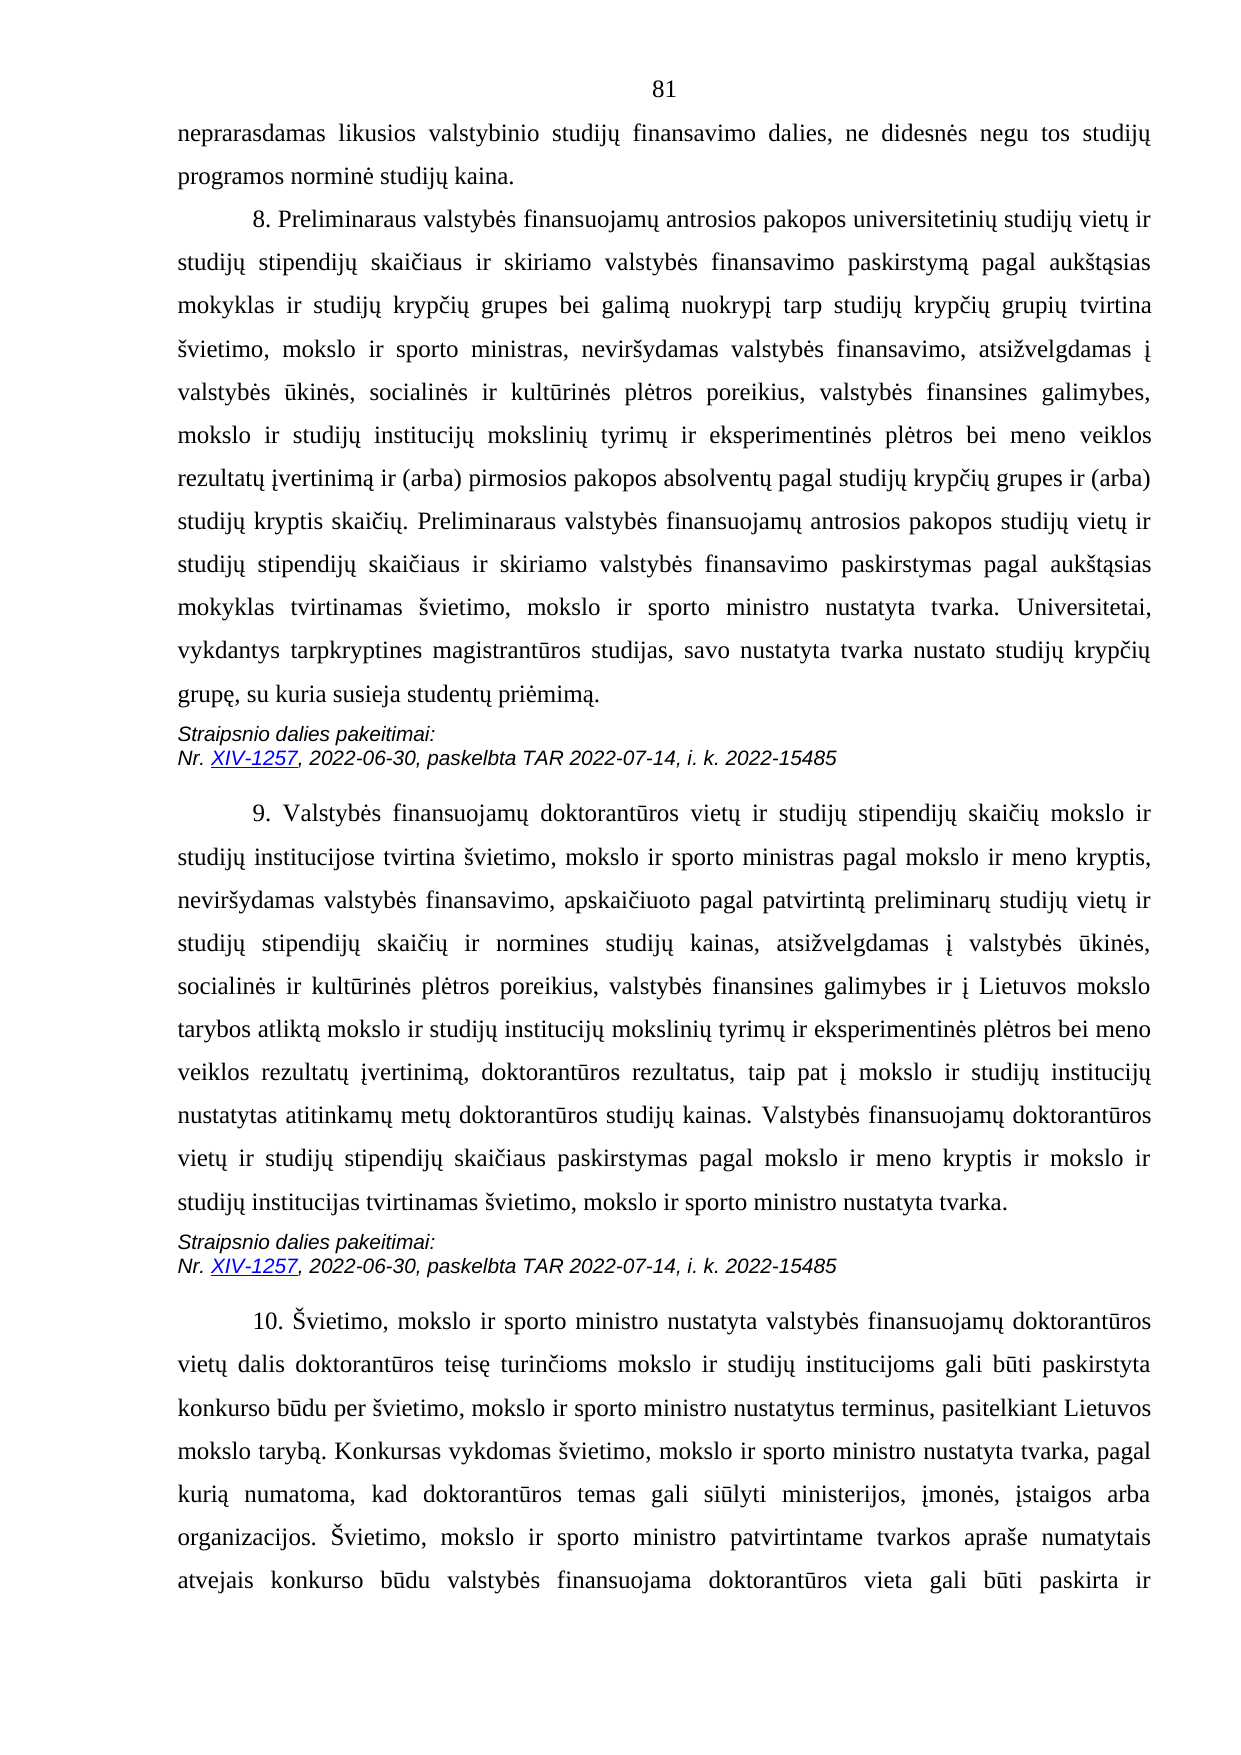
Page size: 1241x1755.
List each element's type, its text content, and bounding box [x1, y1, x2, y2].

text Straipsnio dalies pakeitimai: [177, 1230, 1152, 1254]
text Nr. XIV-1257, 2022-06-30, paskelbta TAR 2022-07-14, i. k. 2022-15485 [177, 1254, 1152, 1278]
text 10. Švietimo, mokslo ir sporto ministro nustatyta valstybės finansuojamų doktorantūros vietų dalis doktorantūros teisę turinčioms mokslo ir studijų institucijoms gali būti paskirstyta konkurso būdu per švietimo, mokslo ir sporto ministro nustatytus terminus, pasitelkiant Lietuvos mokslo tarybą. Konkursas vykdomas švietimo, mokslo ir sporto ministro nustatyta tvarka, pagal kurią numatoma, kad doktorantūros temas gali siūlyti ministerijos, įmonės, įstaigos arba organizacijos. Švietimo, mokslo ir sporto ministro patvirtintame tvarkos apraše numatytais atvejais konkurso būdu valstybės finansuojama doktorantūros vieta gali būti paskirta ir [177, 1306, 1152, 1594]
text neprarasdamas likusios valstybinio studijų finansavimo dalies, ne didesnės negu tos studijų programos norminė studijų kaina. [177, 118, 1152, 190]
text 9. Valstybės finansuojamų doktorantūros vietų ir studijų stipendijų skaičių mokslo ir studijų institucijose tvirtina švietimo, mokslo ir sporto ministras pagal mokslo ir meno kryptis, neviršydamas valstybės finansavimo, apskaičiuoto pagal patvirtintą preliminarų studijų vietų ir studijų stipendijų skaičių ir normines studijų kainas, atsižvelgdamas į valstybės ūkinės, socialinės ir kultūrinės plėtros poreikius, valstybės finansines galimybes ir į Lietuvos mokslo tarybos atliktą mokslo ir studijų institucijų mokslinių tyrimų ir eksperimentinės plėtros bei meno veiklos rezultatų įvertinimą, doktorantūros rezultatus, taip pat į mokslo ir studijų institucijų nustatytas atitinkamų metų doktorantūros studijų kainas. Valstybės finansuojamų doktorantūros vietų ir studijų stipendijų skaičiaus paskirstymas pagal mokslo ir meno kryptis ir mokslo ir studijų institucijas tvirtinamas švietimo, mokslo ir sporto ministro nustatyta tvarka. [177, 798, 1152, 1215]
text 8. Preliminaraus valstybės finansuojamų antrosios pakopos universitetinių studijų vietų ir studijų stipendijų skaičiaus ir skiriamo valstybės finansavimo paskirstymą pagal aukštąsias mokyklas ir studijų krypčių grupes bei galimą nuokrypį tarp studijų krypčių grupių tvirtina švietimo, mokslo ir sporto ministras, neviršydamas valstybės finansavimo, atsižvelgdamas į valstybės ūkinės, socialinės ir kultūrinės plėtros poreikius, valstybės finansines galimybes, mokslo ir studijų institucijų mokslinių tyrimų ir eksperimentinės plėtros bei meno veiklos rezultatų įvertinimą ir (arba) pirmosios pakopos absolventų pagal studijų krypčių grupes ir (arba) studijų kryptis skaičių. Preliminaraus valstybės finansuojamų antrosios pakopos studijų vietų ir studijų stipendijų skaičiaus ir skiriamo valstybės finansavimo paskirstymas pagal aukštąsias mokyklas tvirtinamas švietimo, mokslo ir sporto ministro nustatyta tvarka. Universitetai, vykdantys tarpkryptines magistrantūros studijas, savo nustatyta tvarka nustato studijų krypčių grupę, su kuria susieja studentų priėmimą. [177, 204, 1152, 707]
text Straipsnio dalies pakeitimai: [177, 722, 1152, 746]
text Nr. XIV-1257, 2022-06-30, paskelbta TAR 2022-07-14, i. k. 2022-15485 [177, 746, 1152, 770]
